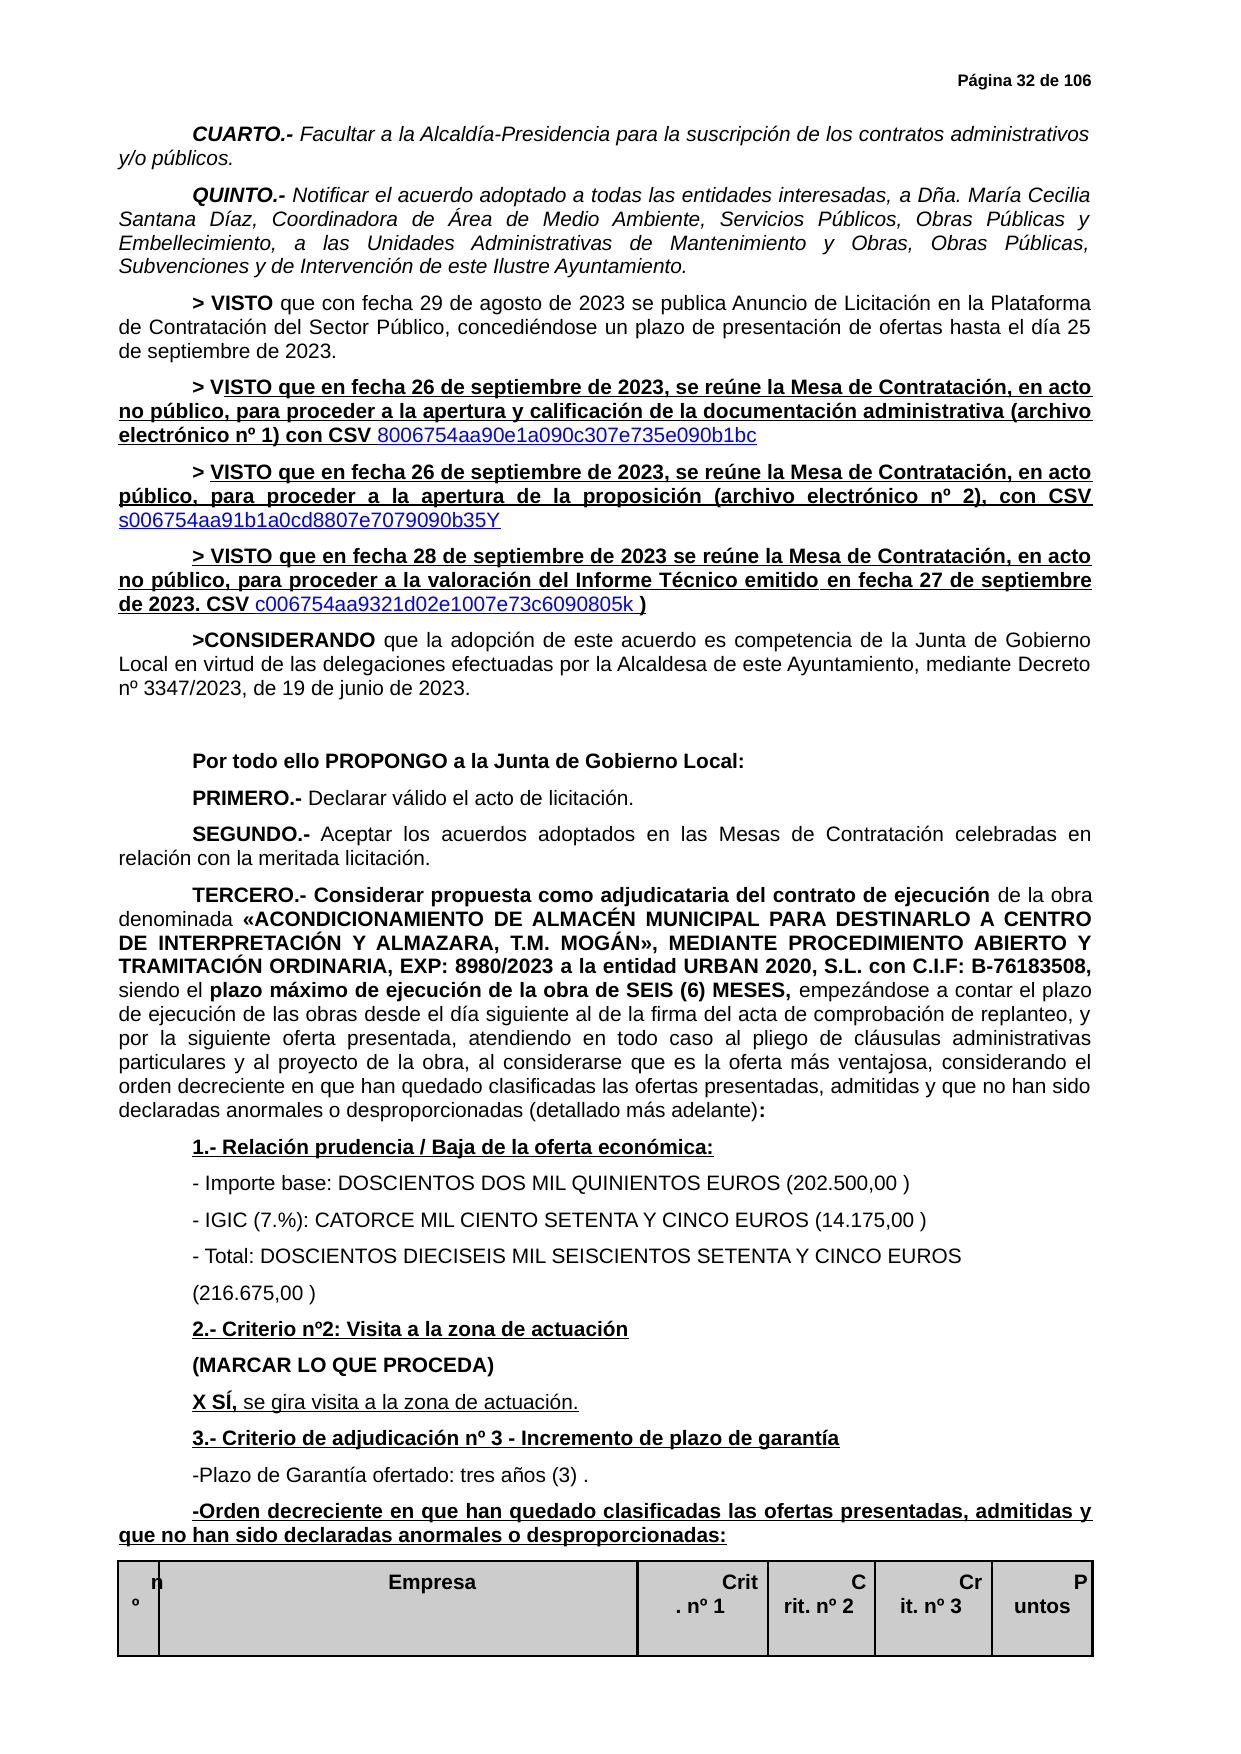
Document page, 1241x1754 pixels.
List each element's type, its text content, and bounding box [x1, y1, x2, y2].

text > VISTO que en fecha 26 de septiembre de 2023, se reúne la Mesa de Contratación, en acto público, para proceder a la apertura de la proposición (archivo electrónico nº 2), con CSV [118, 459, 1092, 504]
table_header Puntos [993, 1562, 1091, 1655]
text > VISTO que con fecha 29 de agosto de 2023 se publica Anuncio de Licitación en la Plataforma de Contratación del Sector Público, concediéndose un plazo de presentación de ofertas hasta el día 25 de septiembre de 2023. [118, 291, 1092, 363]
text > VISTO que en fecha 26 de septiembre de 2023, se reúne la Mesa de Contratación, en acto no público, para proceder a la apertura y calificación de la documentación administrativa (archivo [118, 375, 1092, 420]
text (MARCAR LO QUE PROCEDA) [118, 1353, 1092, 1377]
text 1.- Relación prudencia / Baja de la oferta económica: [118, 1134, 1092, 1158]
text > VISTO que en fecha 28 de septiembre de 2023 se reúne la Mesa de Contratación, en acto no público, para proceder a la valoración del Informe Técnico emitido en fecha 27 de septiembre [118, 544, 1092, 589]
text - Total: DOSCIENTOS DIECISEIS MIL SEISCIENTOS SETENTA Y CINCO EUROS [118, 1244, 1092, 1268]
table_header Empresa [160, 1562, 636, 1655]
text 3.- Criterio de adjudicación nº 3 - Incremento de plazo de garantía [118, 1426, 1092, 1450]
text -Orden decreciente en que han quedado clasificadas las ofertas presentadas, admitidas y que no han sido declaradas anormales o desproporcionadas: [118, 1499, 1092, 1547]
table_header Crit. nº 3 [876, 1562, 991, 1655]
text PRIMERO.- Declarar válido el acto de licitación. [118, 786, 1092, 809]
text X SÍ, se gira visita a la zona de actuación. [118, 1390, 1092, 1414]
text Por todo ello PROPONGO a la Junta de Gobierno Local: [118, 749, 1092, 773]
table_header Crit. nº 1 [639, 1562, 767, 1655]
text 2.- Criterio nº2: Visita a la zona de actuación [118, 1317, 1092, 1341]
text (216.675,00 ) [118, 1280, 1092, 1304]
text CUARTO.- Facultar a la Alcaldía-Presidencia para la suscripción de los contratos administrativos y/o públicos. [118, 122, 1092, 170]
table_header Crit. nº 2 [769, 1562, 874, 1655]
table_header nº [119, 1562, 158, 1655]
text QUINTO.- Notificar el acuerdo adoptado a todas las entidades interesadas, a Dña. María Cecilia Santana Díaz, Coordinadora de Área de Medio Ambiente, Servicios Públicos, Obras Públicas y Embellecimiento, a las Unidades Administrativas de Mantenimiento y Obras, Obras Públicas, Subvenciones y de Intervención de este Ilustre Ayuntamiento. [118, 182, 1092, 278]
text -Plazo de Garantía ofertado: tres años (3) . [118, 1463, 1092, 1487]
text >CONSIDERANDO que la adopción de este acuerdo es competencia de la Junta de Gobierno Local en virtud de las delegaciones efectuadas por la Alcaldesa de este Ayuntamiento, mediante Decreto nº 3347/2023, de 19 de junio de 2023. [118, 628, 1092, 700]
text s006754aa91b1a0cd8807e7079090b35Y [118, 505, 1092, 531]
text de 2023. CSV c006754aa9321d02e1007e73c6090805k ) [118, 590, 1092, 616]
text SEGUNDO.- Aceptar los acuerdos adoptados en las Mesas de Contratación celebradas en relación con la meritada licitación. [118, 822, 1092, 870]
text electrónico nº 1) con CSV 8006754aa90e1a090c307e735e090b1bc [118, 421, 1092, 447]
text TERCERO.- Considerar propuesta como adjudicataria del contrato de ejecución de la obra denominada «ACONDICIONAMIENTO DE ALMACÉN MUNICIPAL PARA DESTINARLO A CENTRO DE INTERPRETACIÓN Y ALMAZARA, T.M. MOGÁN», MEDIANTE PROCEDIMIENTO ABIERTO Y TRAMITACIÓN ORDINARIA, EXP: 8980/2023 a la entidad URBAN 2020, S.L. con C.I.F: B-76183508, siendo el plazo máximo de ejecución de la obra de SEIS (6) MESES, empezándose a contar el plazo de ejecución de las obras desde el día siguiente al de la firma del acta de comprobación de replanteo, y por la siguiente oferta presentada, atendiendo en todo caso al pliego de cláusulas administrativas particulares y al proyecto de la obra, al considerarse que es la oferta más ventajosa, considerando el orden decreciente en que han quedado clasificadas las ofertas presentadas, admitidas y que no han sido declaradas anormales o desproporcionadas (detallado más adelante): [118, 882, 1092, 1122]
text - Importe base: DOSCIENTOS DOS MIL QUINIENTOS EUROS (202.500,00 ) [118, 1171, 1092, 1195]
text - IGIC (7.%): CATORCE MIL CIENTO SETENTA Y CINCO EUROS (14.175,00 ) [118, 1207, 1092, 1231]
